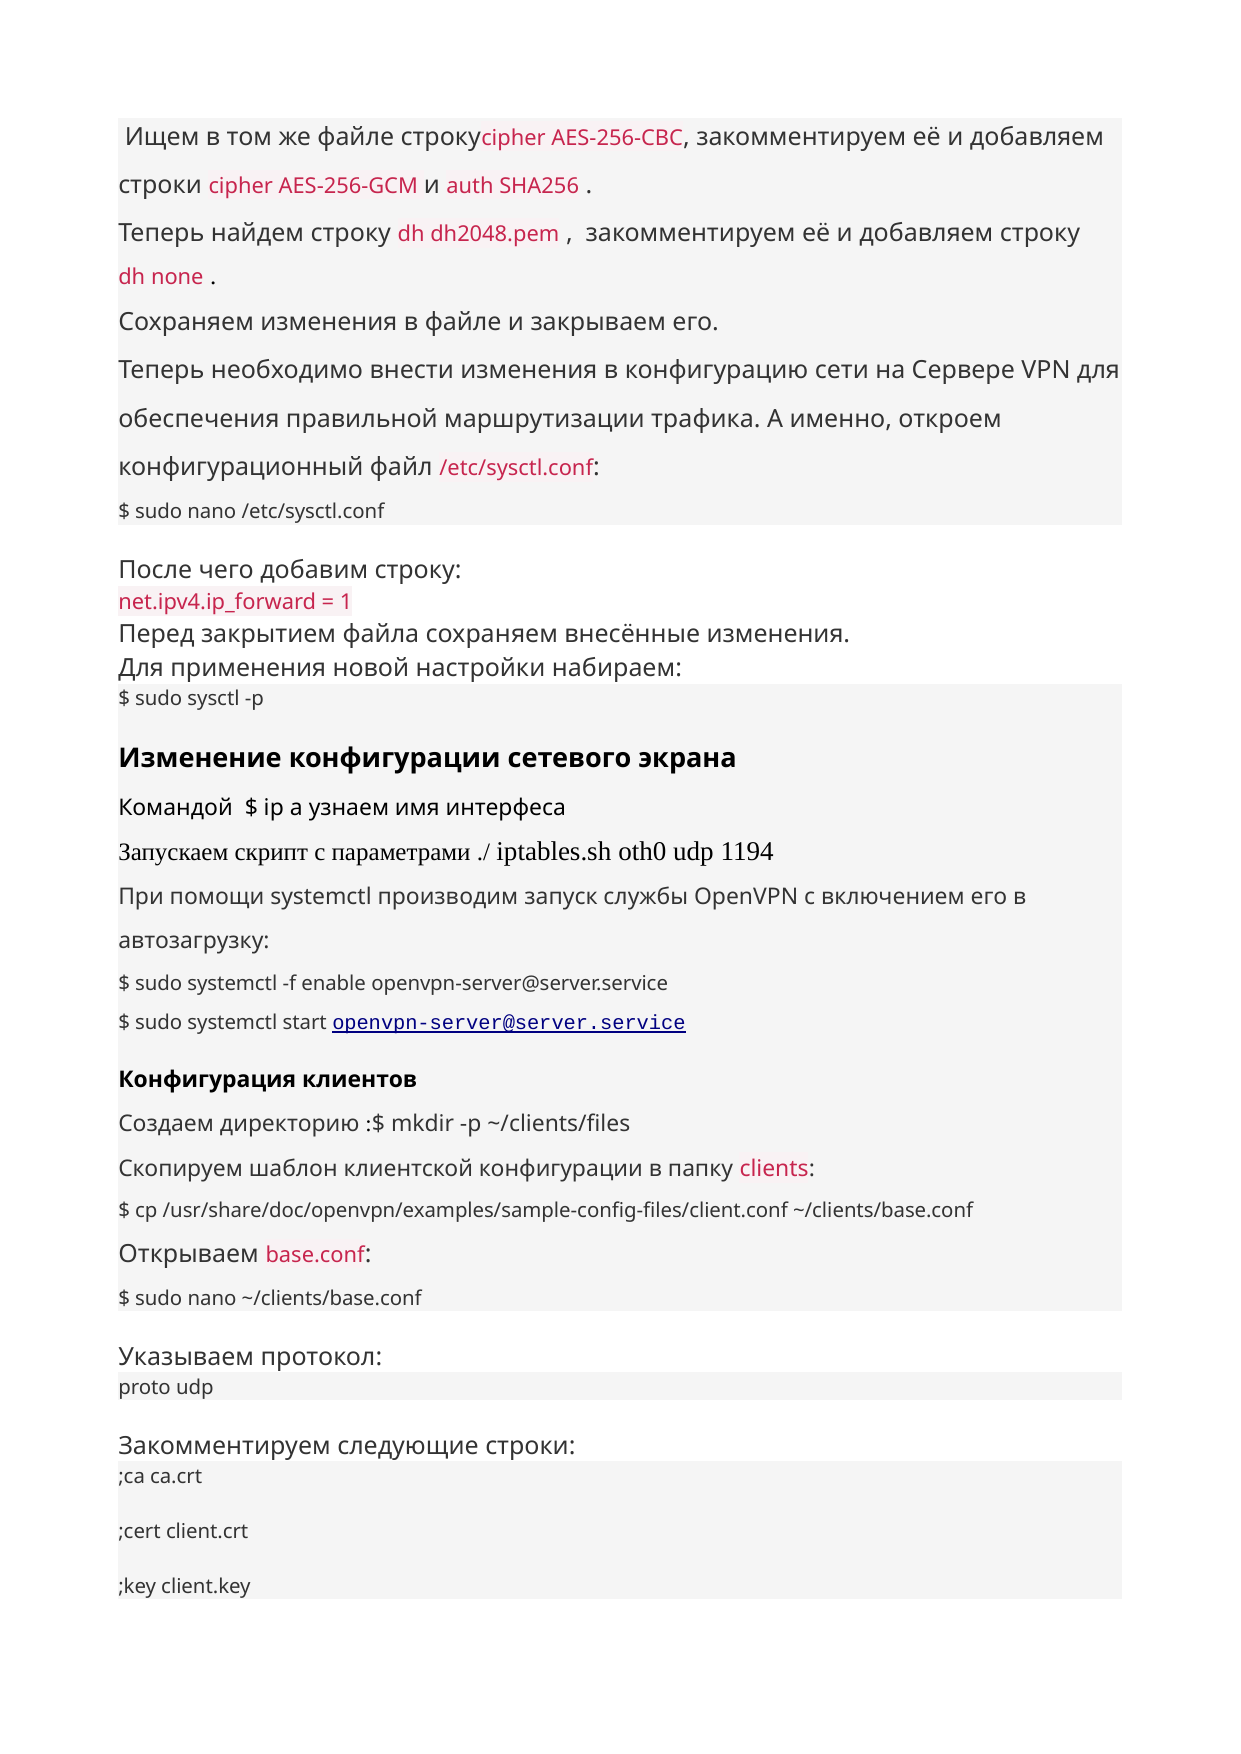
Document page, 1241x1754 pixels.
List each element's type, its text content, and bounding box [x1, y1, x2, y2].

text ;cert client.crt [118, 1516, 1122, 1544]
text Для применения новой настройки набираем: [118, 650, 1122, 684]
subtitle Конфигурация клиентов [118, 1063, 1122, 1094]
text net.ipv4.ip_forward = 1 [118, 586, 1122, 616]
text При помощи systemctl производим запуск службы OpenVPN c включением его в автозагрузку: [118, 879, 1122, 955]
text Сохраняем изменения в файле и закрываем его. [118, 304, 1122, 338]
text $ sudo sysctl -p [118, 684, 1122, 712]
text Создаем директорию :$ mkdir -p ~/clients/files [118, 1107, 1122, 1138]
text Ищем в том же файле строкуcipher AES-256-CBC, закомментируем её и добавляем строки cipher AES-256-GCM и auth SHA256 . [118, 118, 1122, 201]
text Открываем base.conf: [118, 1235, 1122, 1269]
text Перед закрытием файла сохраняем внесённые изменения. [118, 616, 1122, 650]
text Запускаем скрипт c параметрами ./ iptables.sh oth0 udp 1194 [118, 835, 1122, 867]
subtitle Изменение конфигурации сетевого экрана [118, 739, 1122, 776]
text $ sudo nano /etc/sysctl.conf [118, 497, 1122, 525]
text Скопируем шаблон клиентской конфигурации в папку clients: [118, 1152, 1122, 1183]
text ;key client.key [118, 1571, 1122, 1599]
text $ sudo systemctl start openvpn-server@server.service [118, 1008, 1122, 1036]
text $ sudo nano ~/clients/base.conf [118, 1283, 1122, 1311]
text proto udp [118, 1372, 1122, 1400]
text Теперь необходимо внести изменения в конфигурацию сети на Сервере VPN для обеспечения правильной маршрутизации трафика. А именно, откроем конфигурационный файл /etc/sysctl.conf: [118, 352, 1122, 483]
text Командой $ ip a узнаем имя интерфеса [118, 791, 1122, 822]
text $ cp /usr/share/doc/openvpn/examples/sample-config-files/client.conf ~/clients/base.conf [118, 1196, 1122, 1224]
text После чего добавим строку: [118, 552, 1122, 586]
text ;ca ca.crt [118, 1461, 1122, 1489]
text $ sudo systemctl -f enable openvpn-server@server.service [118, 968, 1122, 996]
text Теперь найдем строку dh dh2048.pem , закомментируем её и добавляем строку dh none . [118, 215, 1122, 291]
text Закомментируем следующие строки: [118, 1427, 1122, 1461]
text Указываем протокол: [118, 1338, 1122, 1372]
